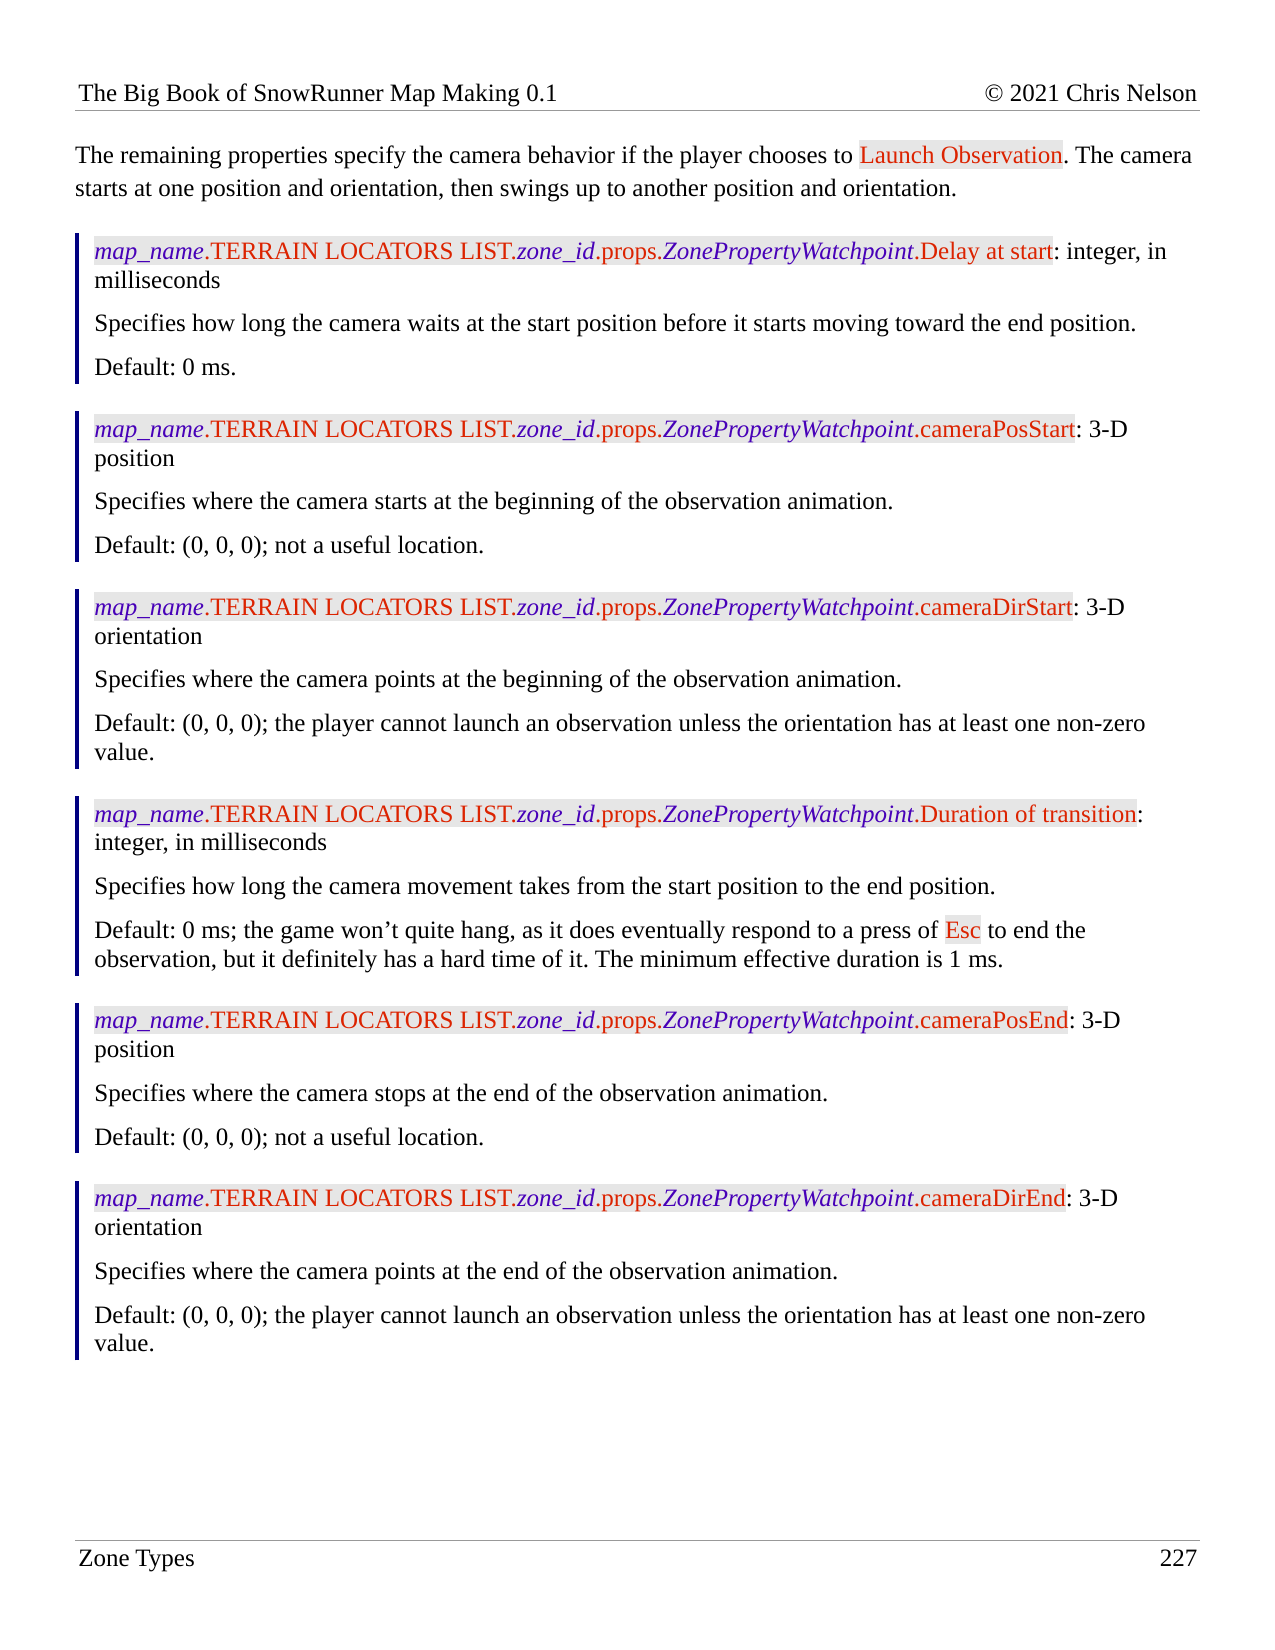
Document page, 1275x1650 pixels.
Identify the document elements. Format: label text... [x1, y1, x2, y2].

text Default: (0, 0, 0); the player cannot launch an observation unless the orientation has at least one non-zero value. [79, 1297, 1200, 1360]
text Specifies how long the camera waits at the start position before it starts moving toward the end position. [79, 305, 1200, 337]
text map_name.TERRAIN LOCATORS LIST.zone_id.props.ZonePropertyWatchpoint.cameraPosStart: 3‑D position [79, 411, 1200, 471]
text Default: 0 ms; the game won’t quite hang, as it does eventually respond to a press of Esc to end the observation, but it definitely has a hard time of it. The minimum effective duration is 1 ms. [79, 912, 1200, 976]
text Default: (0, 0, 0); the player cannot launch an observation unless the orientation has at least one non-zero value. [79, 705, 1200, 769]
text map_name.TERRAIN LOCATORS LIST.zone_id.props.ZonePropertyWatchpoint.Duration of transition: integer, in milliseconds [79, 796, 1200, 856]
text Specifies where the camera points at the end of the observation animation. [79, 1253, 1200, 1285]
text map_name.TERRAIN LOCATORS LIST.zone_id.props.ZonePropertyWatchpoint.cameraDirStart: 3‑D orientation [79, 589, 1200, 649]
text Specifies where the camera starts at the beginning of the observation animation. [79, 483, 1200, 515]
text Specifies where the camera stops at the end of the observation animation. [79, 1075, 1200, 1107]
text map_name.TERRAIN LOCATORS LIST.zone_id.props.ZonePropertyWatchpoint.cameraDirEnd: 3‑D orientation [79, 1181, 1200, 1241]
text Specifies how long the camera movement takes from the start position to the end position. [79, 868, 1200, 900]
text Default: (0, 0, 0); not a useful location. [79, 527, 1200, 562]
text Default: (0, 0, 0); not a useful location. [79, 1119, 1200, 1153]
text map_name.TERRAIN LOCATORS LIST.zone_id.props.ZonePropertyWatchpoint.Delay at start: integer, in milliseconds [79, 233, 1200, 293]
text The remaining properties specify the camera behavior if the player chooses to Launch Observation. The camera starts at one position and orientation, then swings up to another position and orientation. [75, 140, 1200, 202]
text map_name.TERRAIN LOCATORS LIST.zone_id.props.ZonePropertyWatchpoint.cameraPosEnd: 3‑D position [75, 1002, 1200, 1063]
text Default: 0 ms. [79, 349, 1200, 384]
text Specifies where the camera points at the beginning of the observation animation. [79, 661, 1200, 693]
